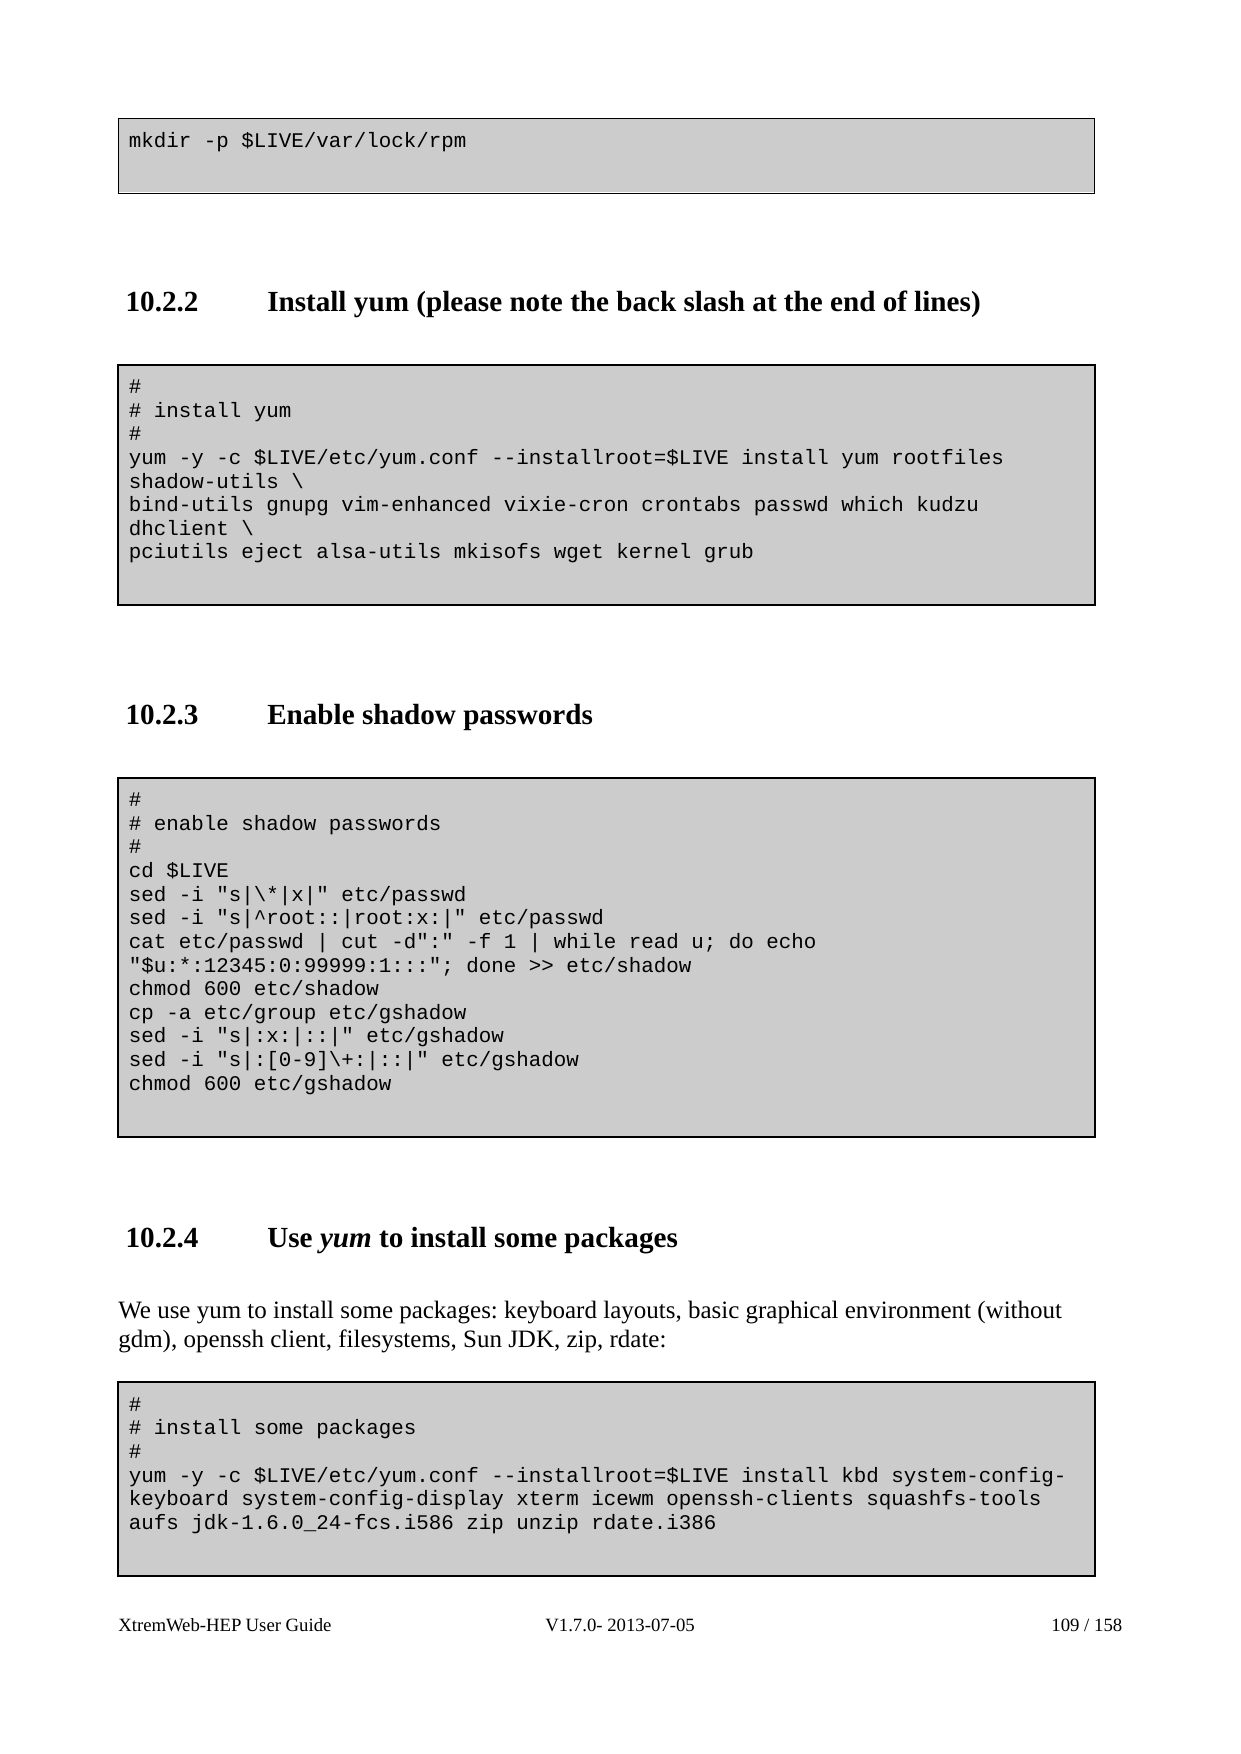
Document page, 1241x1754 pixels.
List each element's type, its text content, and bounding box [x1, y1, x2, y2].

table_header # # install yum # yum -y -c $LIVE/etc/yum.conf --installroot=$LIVE install yum rootfiles shadow-utils \ bind-utils gnupg vim-enhanced vixie-cron crontabs passwd which kudzu dhclient \ pciutils eject alsa-utils mkisofs wget kernel grub [119, 366, 1094, 604]
subtitle Enable shadow passwords [118, 697, 1122, 731]
subtitle Install yum (please note the back slash at the end of lines) [118, 284, 1122, 318]
subtitle Use yum to install some packages [118, 1220, 1122, 1254]
table_header # # install some packages # yum -y -c $LIVE/etc/yum.conf --installroot=$LIVE install kbd system-config-keyboard system-config-display xterm icewm openssh-clients squashfs-tools aufs jdk-1.6.0_24-fcs.i586 zip unzip rdate.i386 [119, 1383, 1094, 1575]
table_header # # enable shadow passwords # cd $LIVE sed -i "s|\*|x|" etc/passwd sed -i "s|^root::|root:x:|" etc/passwd cat etc/passwd | cut -d":" -f 1 | while read u; do echo "$u:*:12345:0:99999:1:::"; done >> etc/shadow chmod 600 etc/shadow cp -a etc/group etc/gshadow sed -i "s|:x:|::|" etc/gshadow sed -i "s|:[0-9]\+:|::|" etc/gshadow chmod 600 etc/gshadow [119, 779, 1094, 1136]
table_header mkdir -p $LIVE/var/lock/rpm [119, 119, 1094, 192]
list We use yum to install some packages: keyboard layouts, basic graphical environment (without gdm), openssh client, filesystems, Sun JDK, zip, rdate: [118, 1295, 1122, 1352]
